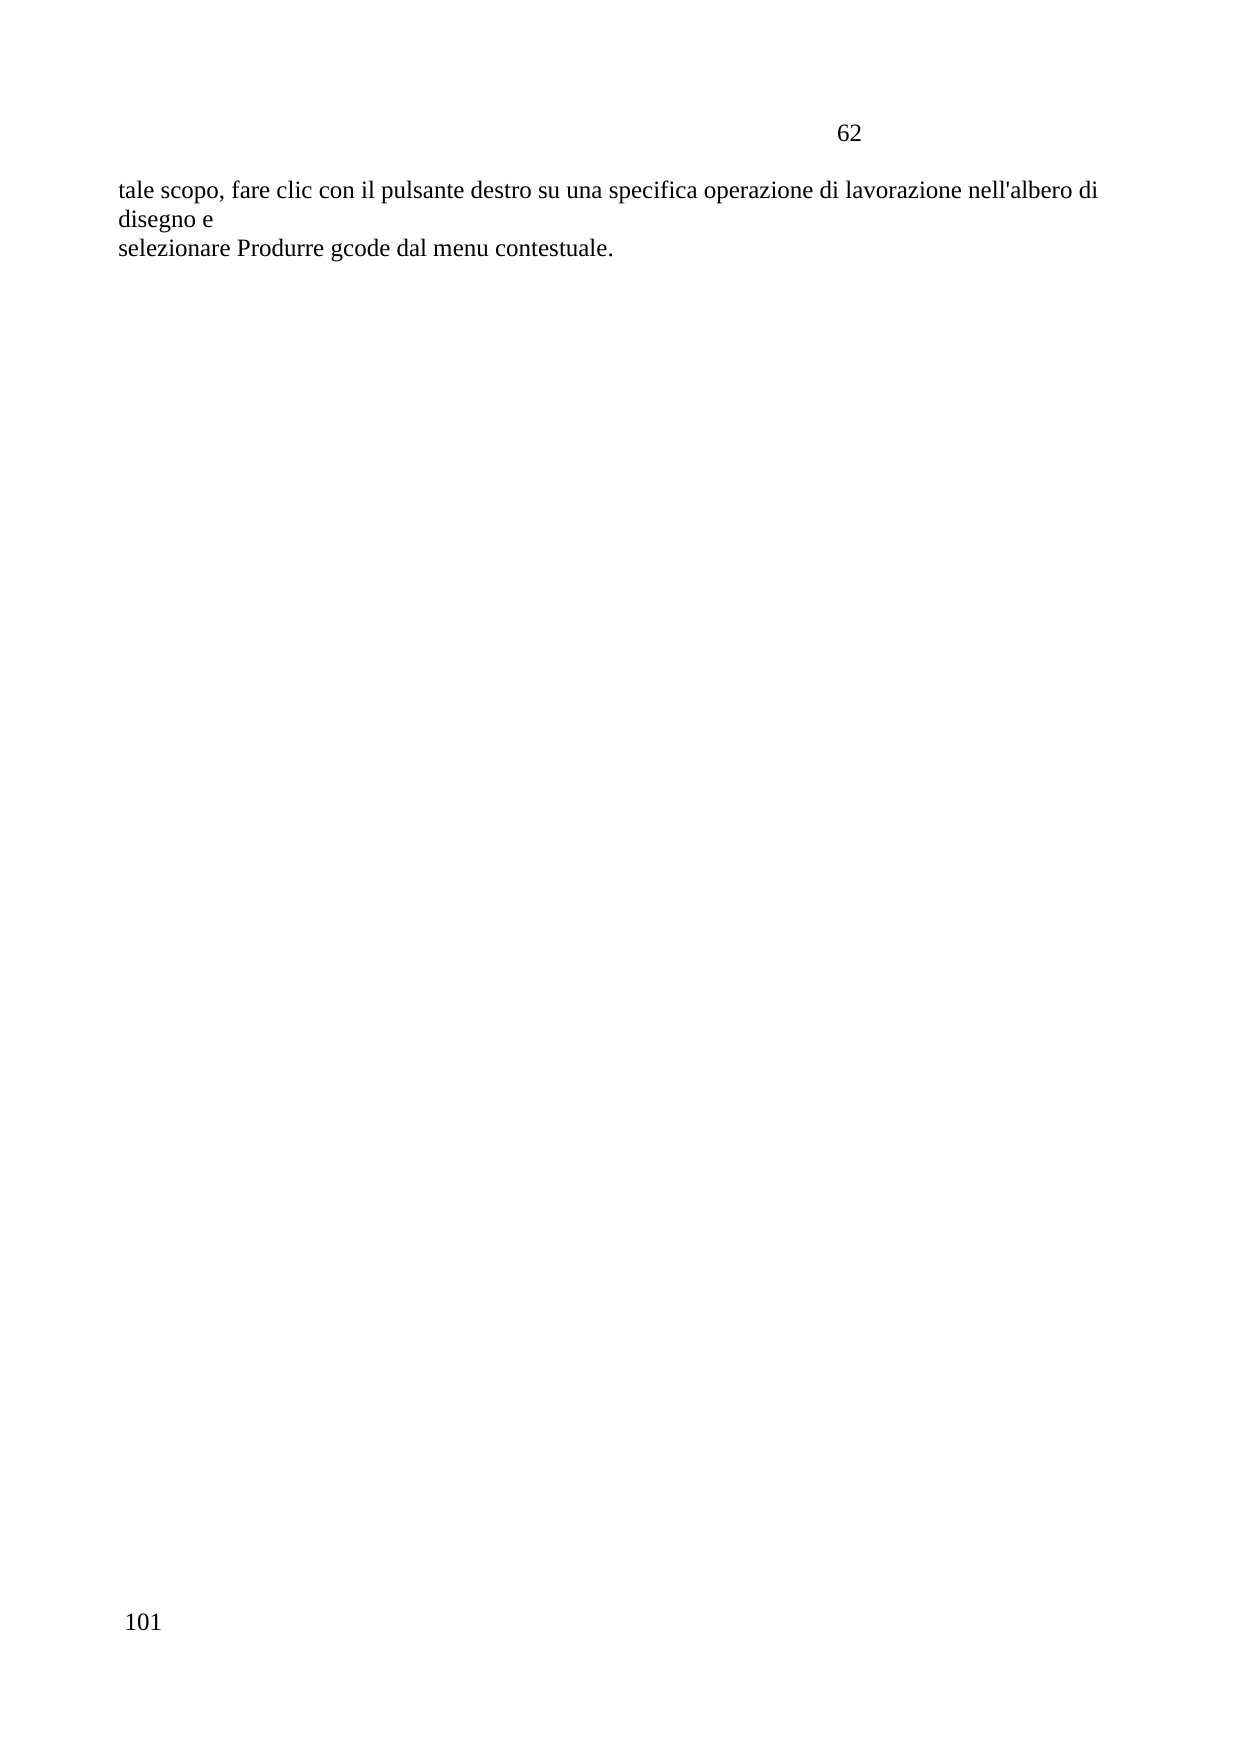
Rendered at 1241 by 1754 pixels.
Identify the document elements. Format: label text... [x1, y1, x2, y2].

text tale scopo, fare clic con il pulsante destro su una specifica operazione di lavorazione nell'albero di disegno e [118, 176, 1122, 233]
text 62 [118, 118, 1122, 147]
text selezionare Produrre gcode dal menu contestuale. [118, 233, 1122, 262]
